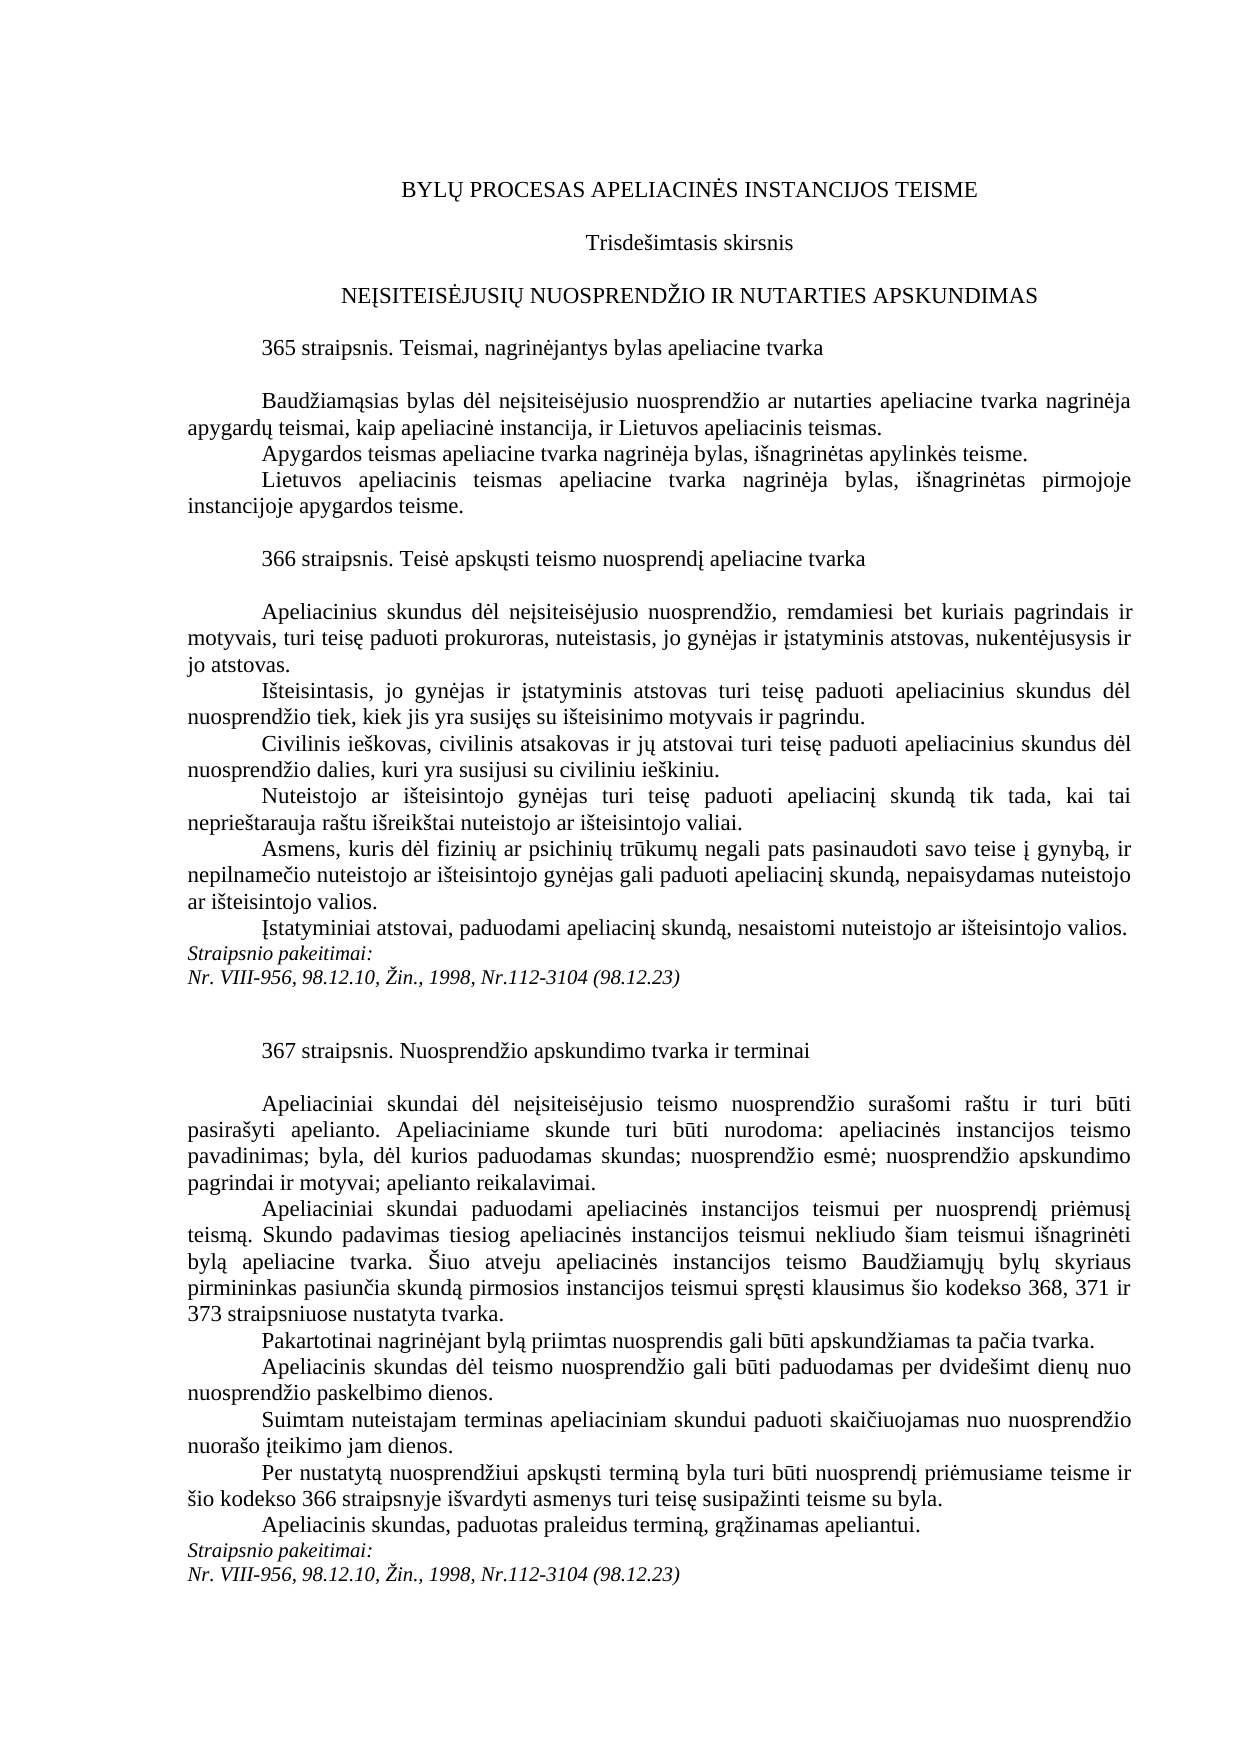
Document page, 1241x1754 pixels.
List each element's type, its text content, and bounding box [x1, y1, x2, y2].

text Apeliacinis skundas, paduotas praleidus terminą, grąžinamas apeliantui. [187, 1511, 1132, 1538]
text Apeliacinis skundas dėl teismo nuosprendžio gali būti paduodamas per dvidešimt dienų nuo nuosprendžio paskelbimo dienos. [187, 1353, 1132, 1406]
text Apygardos teismas apeliacine tvarka nagrinėja bylas, išnagrinėtas apylinkės teisme. [187, 440, 1132, 466]
text Trisdešimtasis skirsnis [187, 229, 1132, 255]
text Apeliaciniai skundai dėl neįsiteisėjusio teismo nuosprendžio surašomi raštu ir turi būti pasirašyti apelianto. Apeliaciniame skunde turi būti nurodoma: apeliacinės instancijos teismo pavadinimas; byla, dėl kurios paduodamas skundas; nuosprendžio esmė; nuosprendžio apskundimo pagrindai ir motyvai; apelianto reikalavimai. [187, 1089, 1132, 1195]
text Lietuvos apeliacinis teismas apeliacine tvarka nagrinėja bylas, išnagrinėtas pirmojoje instancijoje apygardos teisme. [187, 466, 1132, 519]
text Pakartotinai nagrinėjant bylą priimtas nuosprendis gali būti apskundžiamas ta pačia tvarka. [187, 1327, 1132, 1353]
text Nr. VIII-956, 98.12.10, Žin., 1998, Nr.112-3104 (98.12.23) [187, 1562, 1132, 1586]
text Apeliacinius skundus dėl neįsiteisėjusio nuosprendžio, remdamiesi bet kuriais pagrindais ir motyvais, turi teisę paduoti prokuroras, nuteistasis, jo gynėjas ir įstatyminis atstovas, nukentėjusysis ir jo atstovas. [187, 598, 1132, 677]
text Per nustatytą nuosprendžiui apskųsti terminą byla turi būti nuosprendį priėmusiame teisme ir šio kodekso 366 straipsnyje išvardyti asmenys turi teisę susipažinti teisme su byla. [187, 1458, 1132, 1511]
text 367 straipsnis. Nuosprendžio apskundimo tvarka ir terminai [187, 1037, 1132, 1063]
text 365 straipsnis. Teismai, nagrinėjantys bylas apeliacine tvarka [187, 334, 1132, 361]
text Išteisintasis, jo gynėjas ir įstatyminis atstovas turi teisę paduoti apeliacinius skundus dėl nuosprendžio tiek, kiek jis yra susijęs su išteisinimo motyvais ir pagrindu. [187, 677, 1132, 730]
text Nr. VIII-956, 98.12.10, Žin., 1998, Nr.112-3104 (98.12.23) [187, 965, 1132, 989]
text Straipsnio pakeitimai: [187, 941, 1132, 965]
text NEĮSITEISĖJUSIŲ NUOSPRENDŽIO IR NUTARTIES APSKUNDIMAS [187, 282, 1132, 308]
text Baudžiamąsias bylas dėl neįsiteisėjusio nuosprendžio ar nutarties apeliacine tvarka nagrinėja apygardų teismai, kaip apeliacinė instancija, ir Lietuvos apeliacinis teismas. [187, 387, 1132, 440]
text Nuteistojo ar išteisintojo gynėjas turi teisę paduoti apeliacinį skundą tik tada, kai tai neprieštarauja raštu išreikštai nuteistojo ar išteisintojo valiai. [187, 782, 1132, 835]
text BYLŲ PROCESAS APELIACINĖS INSTANCIJOS TEISME [187, 176, 1132, 203]
text Suimtam nuteistajam terminas apeliaciniam skundui paduoti skaičiuojamas nuo nuosprendžio nuorašo įteikimo jam dienos. [187, 1406, 1132, 1458]
text Asmens, kuris dėl fizinių ar psichinių trūkumų negali pats pasinaudoti savo teise į gynybą, ir nepilnamečio nuteistojo ar išteisintojo gynėjas gali paduoti apeliacinį skundą, nepaisydamas nuteistojo ar išteisintojo valios. [187, 835, 1132, 914]
text Civilinis ieškovas, civilinis atsakovas ir jų atstovai turi teisę paduoti apeliacinius skundus dėl nuosprendžio dalies, kuri yra susijusi su civiliniu ieškiniu. [187, 730, 1132, 782]
text Apeliaciniai skundai paduodami apeliacinės instancijos teismui per nuosprendį priėmusį teismą. Skundo padavimas tiesiog apeliacinės instancijos teismui nekliudo šiam teismui išnagrinėti bylą apeliacine tvarka. Šiuo atveju apeliacinės instancijos teismo Baudžiamųjų bylų skyriaus pirmininkas pasiunčia skundą pirmosios instancijos teismui spręsti klausimus šio kodekso 368, 371 ir 373 straipsniuose nustatyta tvarka. [187, 1195, 1132, 1327]
text Įstatyminiai atstovai, paduodami apeliacinį skundą, nesaistomi nuteistojo ar išteisintojo valios. [187, 914, 1132, 941]
text 366 straipsnis. Teisė apskųsti teismo nuosprendį apeliacine tvarka [187, 545, 1132, 572]
text Straipsnio pakeitimai: [187, 1538, 1132, 1562]
